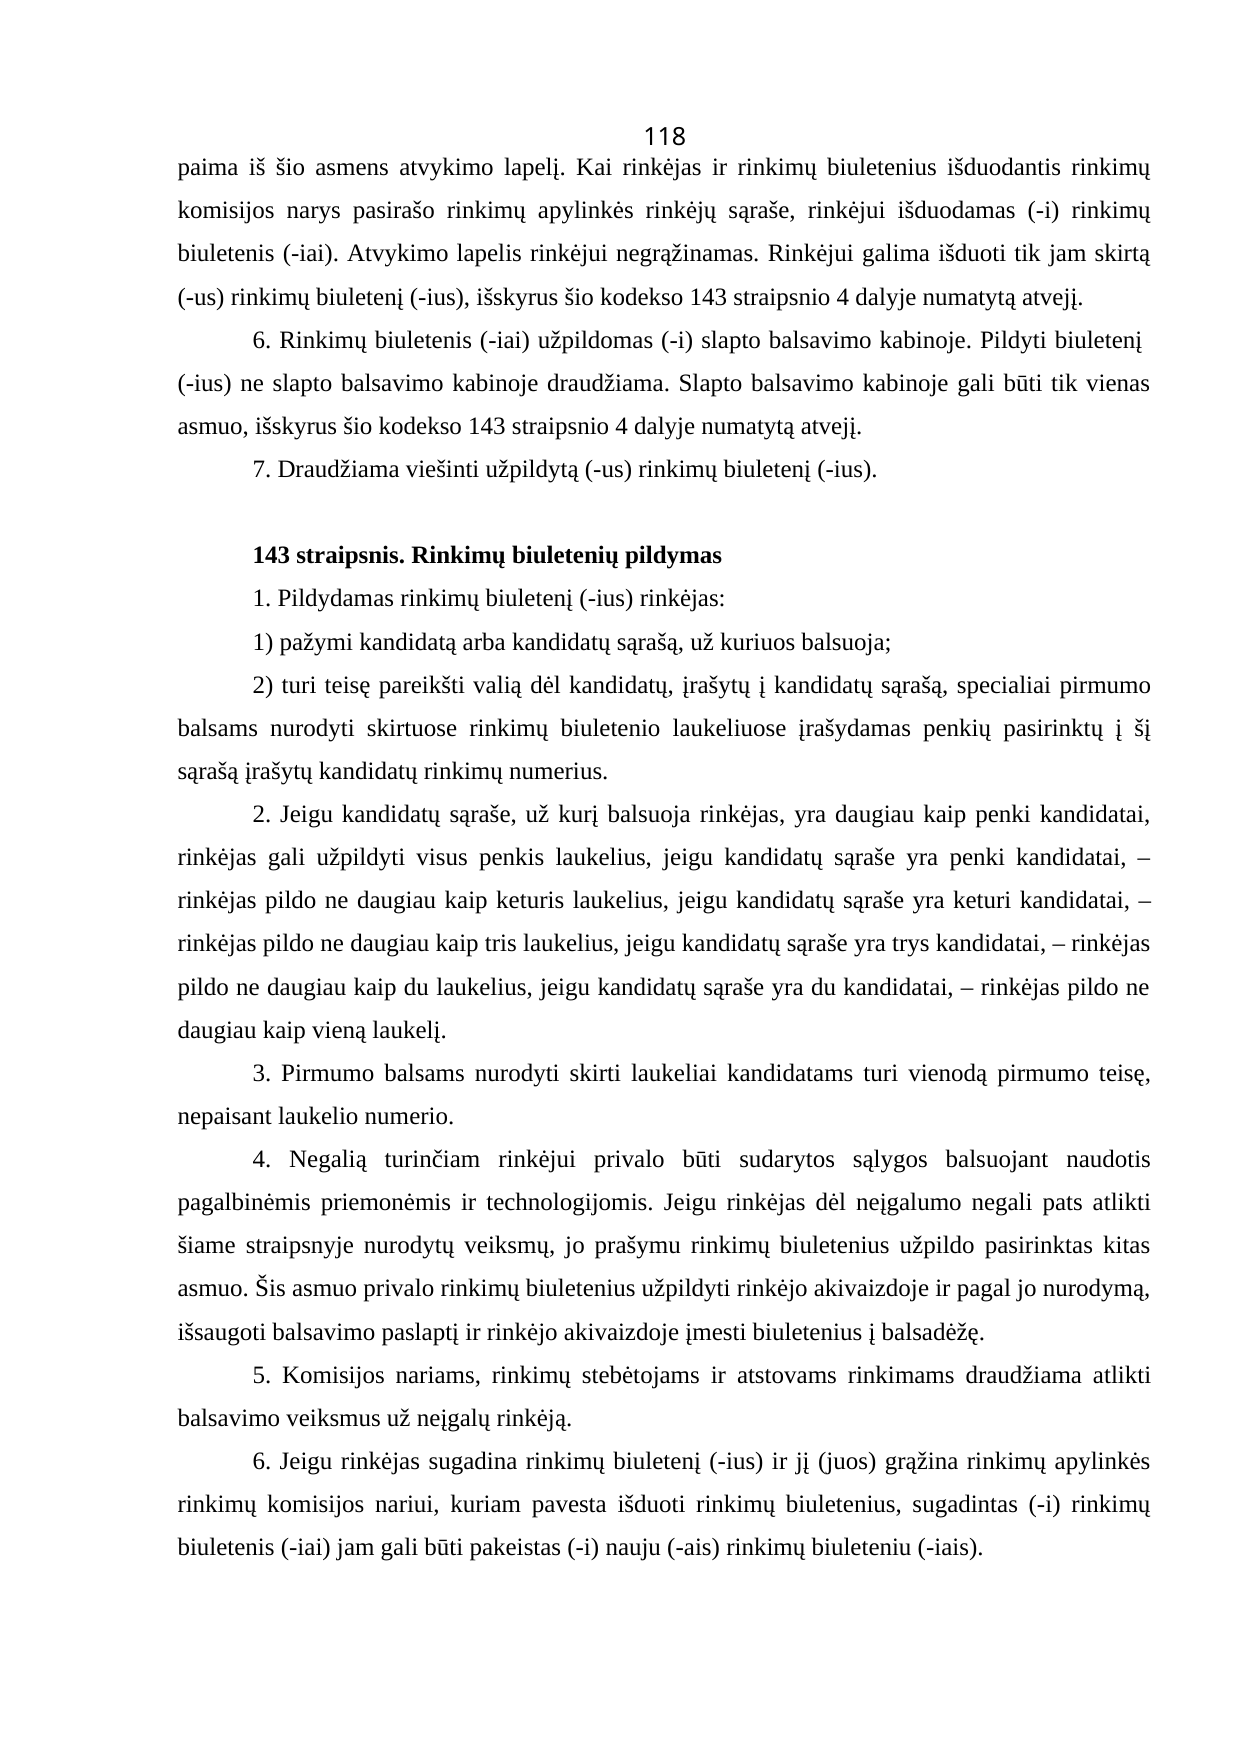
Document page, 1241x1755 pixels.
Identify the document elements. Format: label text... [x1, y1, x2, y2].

text 4. Negalią turinčiam rinkėjui privalo būti sudarytos sąlygos balsuojant naudotis pagalbinėmis priemonėmis ir technologijomis. Jeigu rinkėjas dėl neįgalumo negali pats atlikti šiame straipsnyje nurodytų veiksmų, jo prašymu rinkimų biuletenius užpildo pasirinktas kitas asmuo. Šis asmuo privalo rinkimų biuletenius užpildyti rinkėjo akivaizdoje ir pagal jo nurodymą, išsaugoti balsavimo paslaptį ir rinkėjo akivaizdoje įmesti biuletenius į balsadėžę. [177, 1144, 1152, 1345]
text 2) turi teisę pareikšti valią dėl kandidatų, įrašytų į kandidatų sąrašą, specialiai pirmumo balsams nurodyti skirtuose rinkimų biuletenio laukeliuose įrašydamas penkių pasirinktų į šį sąrašą įrašytų kandidatų rinkimų numerius. [177, 670, 1152, 785]
text 6. Rinkimų biuletenis (-iai) užpildomas (-i) slapto balsavimo kabinoje. Pildyti biuletenį (-ius) ne slapto balsavimo kabinoje draudžiama. Slapto balsavimo kabinoje gali būti tik vienas asmuo, išskyrus šio kodekso 143 straipsnio 4 dalyje numatytą atvejį. [177, 325, 1152, 440]
text 2. Jeigu kandidatų sąraše, už kurį balsuoja rinkėjas, yra daugiau kaip penki kandidatai, rinkėjas gali užpildyti visus penkis laukelius, jeigu kandidatų sąraše yra penki kandidatai, – rinkėjas pildo ne daugiau kaip keturis laukelius, jeigu kandidatų sąraše yra keturi kandidatai, – rinkėjas pildo ne daugiau kaip tris laukelius, jeigu kandidatų sąraše yra trys kandidatai, – rinkėjas pildo ne daugiau kaip du laukelius, jeigu kandidatų sąraše yra du kandidatai, – rinkėjas pildo ne daugiau kaip vieną laukelį. [177, 799, 1152, 1043]
text 5. Komisijos nariams, rinkimų stebėtojams ir atstovams rinkimams draudžiama atlikti balsavimo veiksmus už neįgalų rinkėją. [177, 1360, 1152, 1432]
text 1. Pildydamas rinkimų biuletenį (-ius) rinkėjas: [177, 583, 1152, 612]
text 3. Pirmumo balsams nurodyti skirti laukeliai kandidatams turi vienodą pirmumo teisę, nepaisant laukelio numerio. [177, 1058, 1152, 1130]
text 7. Draudžiama viešinti užpildytą (-us) rinkimų biuletenį (-ius). [177, 454, 1152, 483]
text 143 straipsnis. Rinkimų biuletenių pildymas [177, 540, 1152, 569]
text paima iš šio asmens atvykimo lapelį. Kai rinkėjas ir rinkimų biuletenius išduodantis rinkimų komisijos narys pasirašo rinkimų apylinkės rinkėjų sąraše, rinkėjui išduodamas (-i) rinkimų biuletenis (-iai). Atvykimo lapelis rinkėjui negrąžinamas. Rinkėjui galima išduoti tik jam skirtą (-us) rinkimų biuletenį (-ius), išskyrus šio kodekso 143 straipsnio 4 dalyje numatytą atvejį. [177, 152, 1152, 310]
text 1) pažymi kandidatą arba kandidatų sąrašą, už kuriuos balsuoja; [177, 627, 1152, 655]
text 6. Jeigu rinkėjas sugadina rinkimų biuletenį (-ius) ir jį (juos) grąžina rinkimų apylinkės rinkimų komisijos nariui, kuriam pavesta išduoti rinkimų biuletenius, sugadintas (-i) rinkimų biuletenis (-iai) jam gali būti pakeistas (-i) nauju (-ais) rinkimų biuleteniu (-iais). [177, 1446, 1152, 1561]
